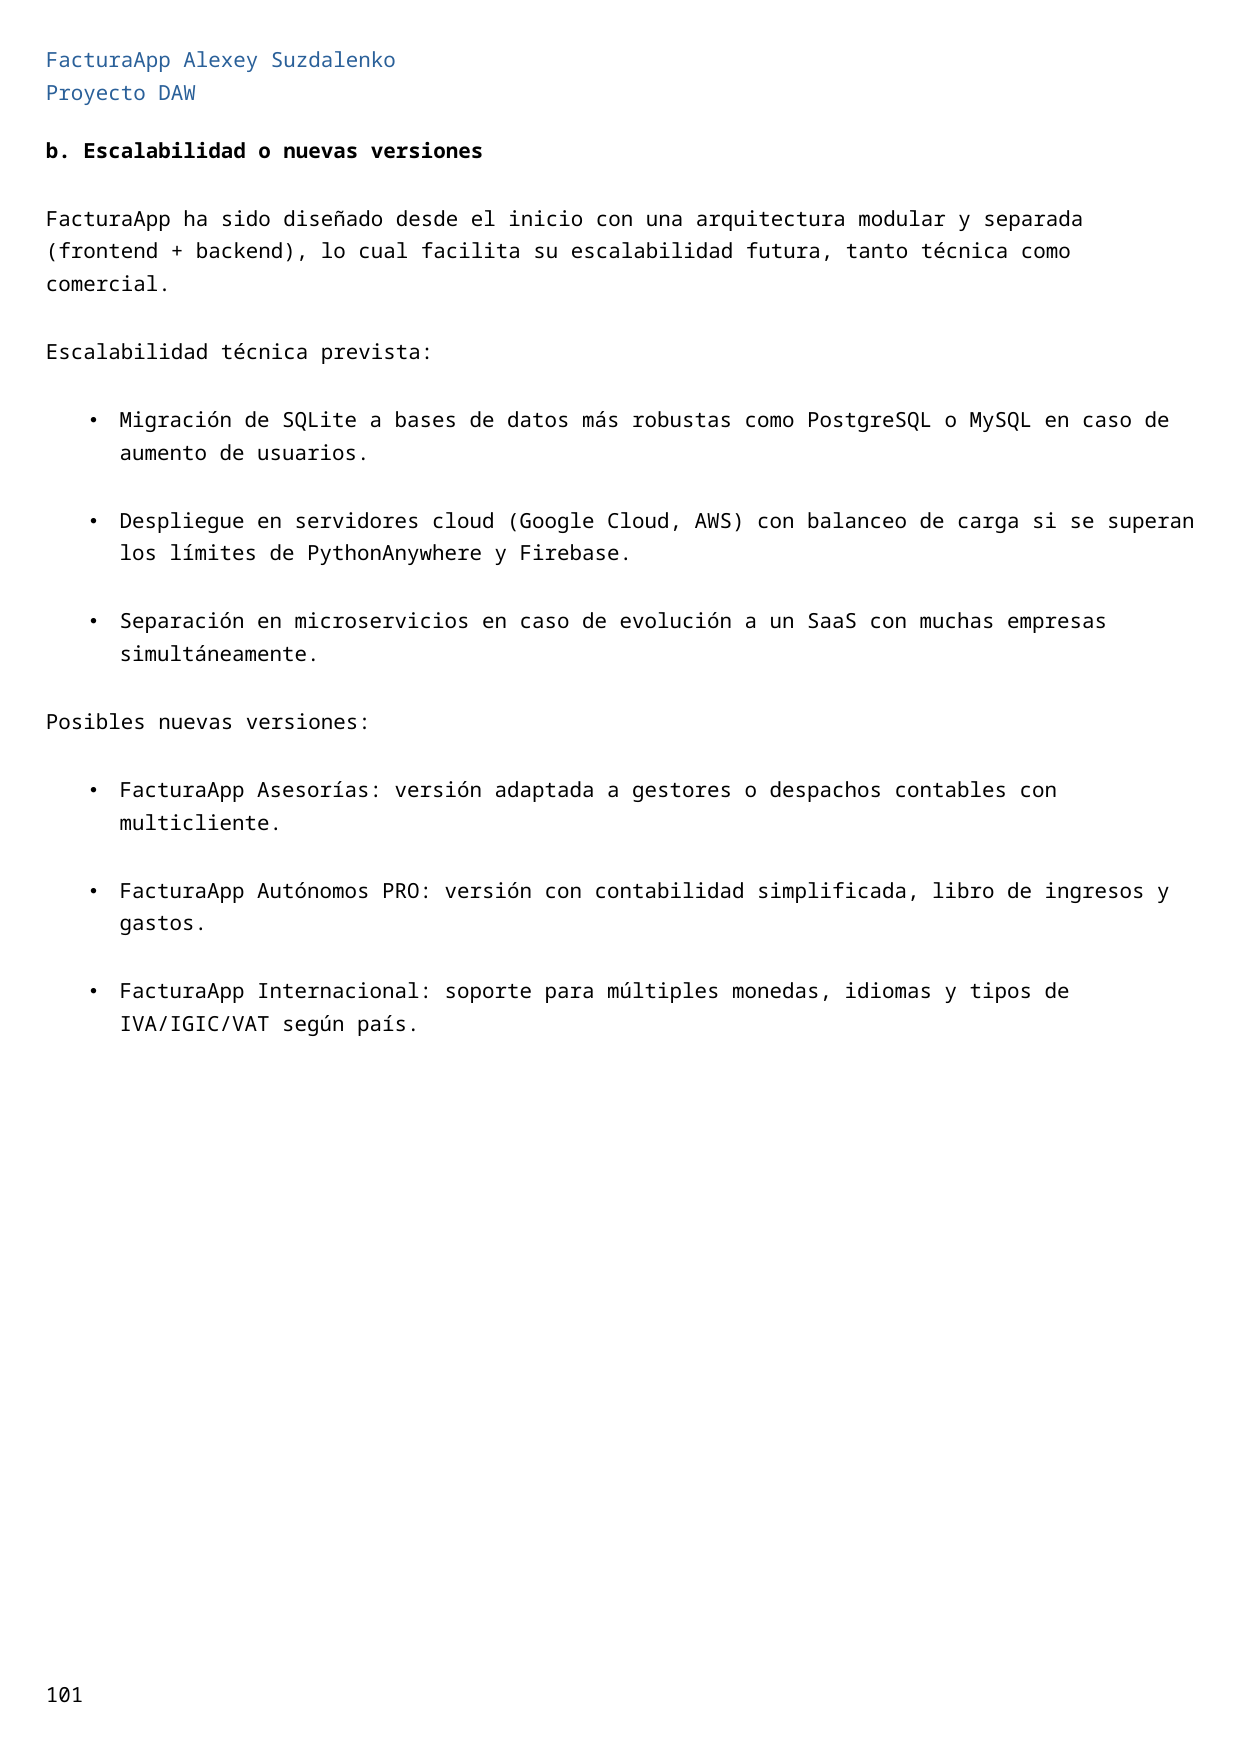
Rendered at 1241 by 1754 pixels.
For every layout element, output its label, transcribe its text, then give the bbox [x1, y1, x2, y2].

text FacturaApp ha sido diseñado desde el inicio con una arquitectura modular y separada (frontend + backend), lo cual facilita su escalabilidad futura, tanto técnica como comercial. [46, 204, 1195, 298]
list FacturaApp Internacional: soporte para múltiples monedas, idiomas y tipos de IVA/IGIC/VAT según país. [90, 976, 1195, 1037]
subtitle b. Escalabilidad o nuevas versiones [46, 136, 1195, 164]
list FacturaApp Autónomos PRO: versión con contabilidad simplificada, libro de ingresos y gastos. [90, 876, 1195, 937]
list Separación en microservicios en caso de evolución a un SaaS con muchas empresas simultáneamente. [90, 607, 1195, 668]
list FacturaApp Asesorías: versión adaptada a gestores o despachos contables con multicliente. [90, 775, 1195, 836]
subtitle Posibles nuevas versiones: [46, 707, 1195, 736]
subtitle Escalabilidad técnica prevista: [46, 337, 1195, 366]
list Despliegue en servidores cloud (Google Cloud, AWS) con balanceo de carga si se superan los límites de PythonAnywhere y Firebase. [90, 506, 1195, 567]
list Migración de SQLite a bases de datos más robustas como PostgreSQL o MySQL en caso de aumento de usuarios. [90, 405, 1195, 466]
